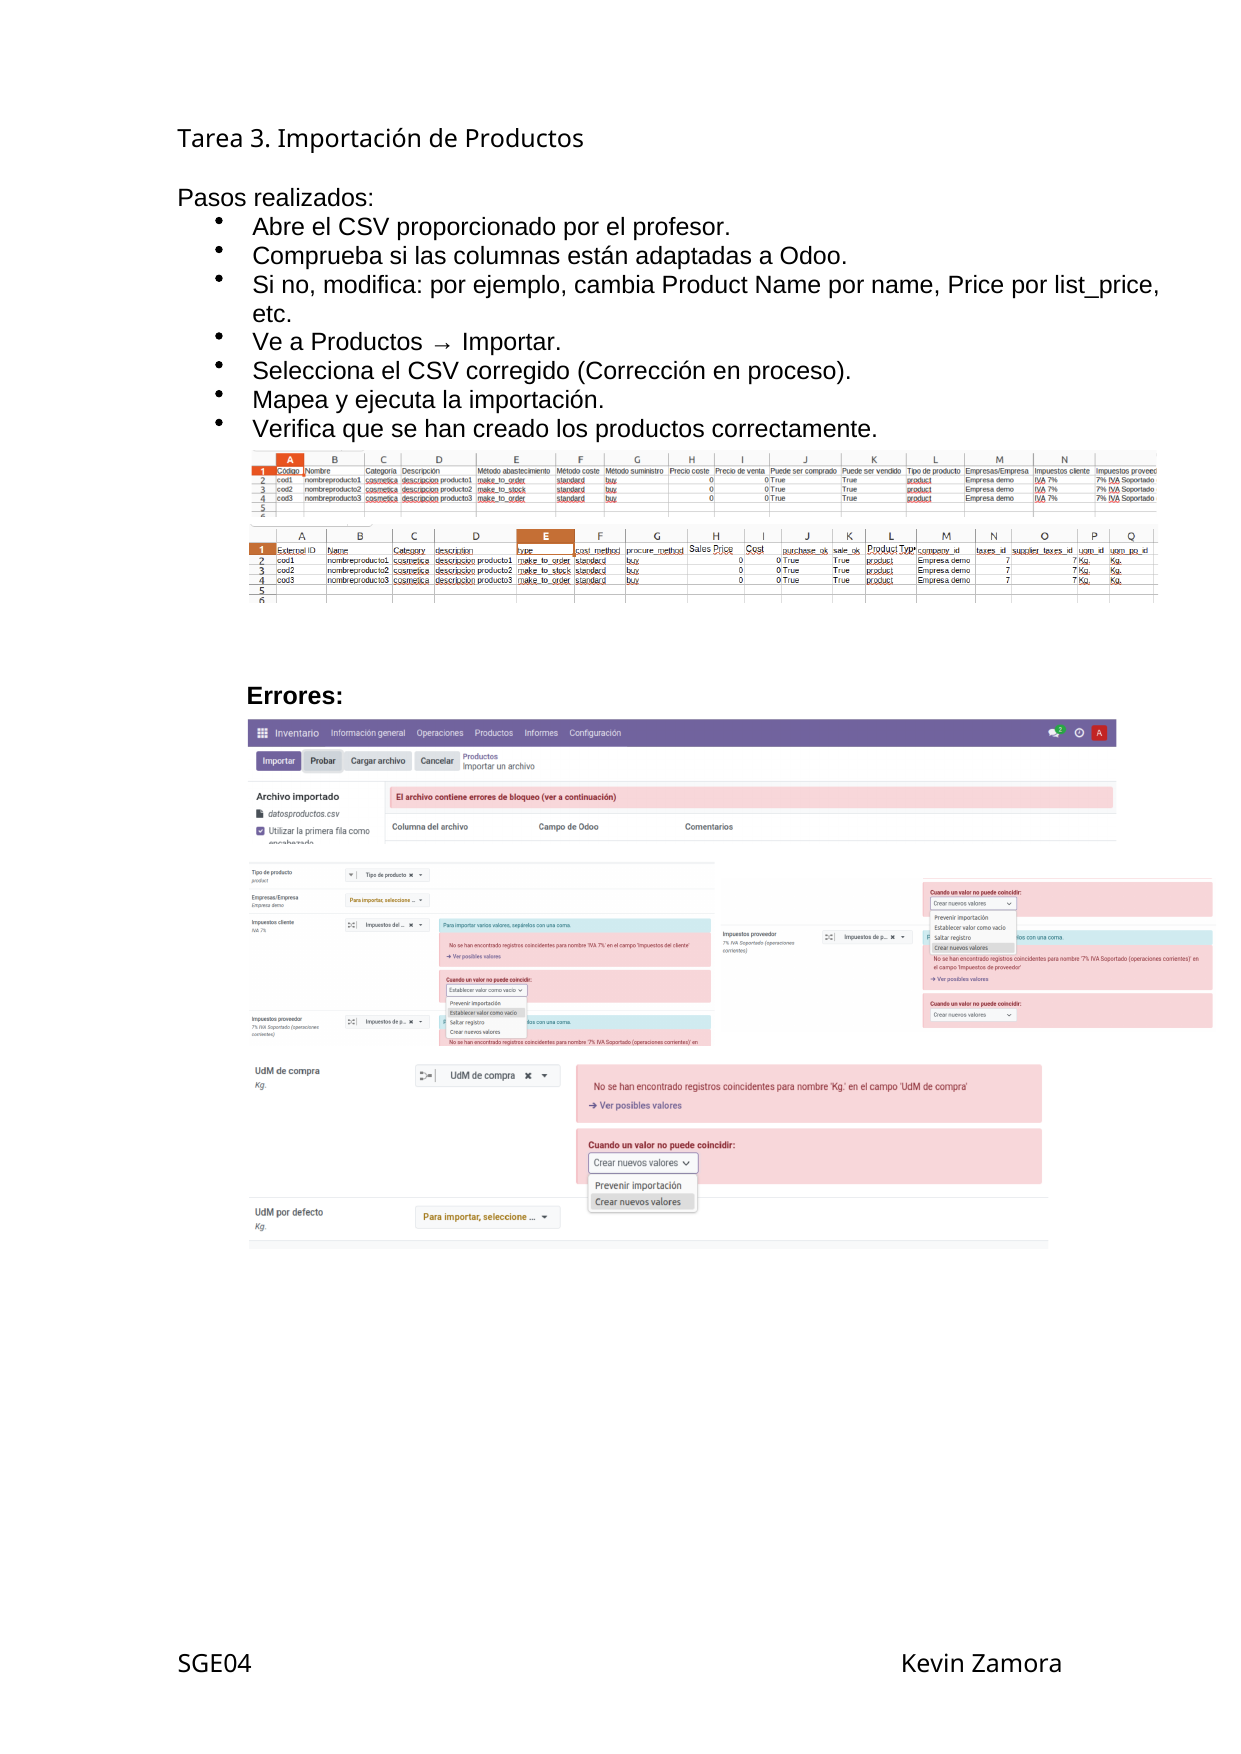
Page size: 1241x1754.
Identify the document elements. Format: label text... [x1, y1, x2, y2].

subtitle Selecciona el CSV corregido (Corrección en proceso). [214, 356, 1174, 385]
subtitle Mapea y ejecuta la importación. [214, 385, 1174, 414]
picture [249, 524, 768, 584]
picture [251, 450, 1157, 517]
subtitle Abre el CSV proporcionado por el profesor. [214, 212, 1174, 241]
picture [249, 861, 715, 1046]
subtitle Ve a Productos → Importar. [214, 327, 1174, 356]
subtitle Comprueba si las columnas están adaptadas a Odoo. [214, 241, 1174, 270]
subtitle Errores: [177, 681, 1174, 710]
picture [720, 878, 1217, 1032]
picture [247, 719, 1117, 844]
subtitle Verifica que se han creado los productos correctamente. [214, 414, 1174, 443]
subtitle Si no, modifica: por ejemplo, cambia Product Name por name, Price por list_price, etc. [214, 270, 1174, 327]
subtitle Tarea 3. Importación de Productos [177, 121, 1174, 154]
subtitle Pasos realizados: [177, 183, 1174, 212]
